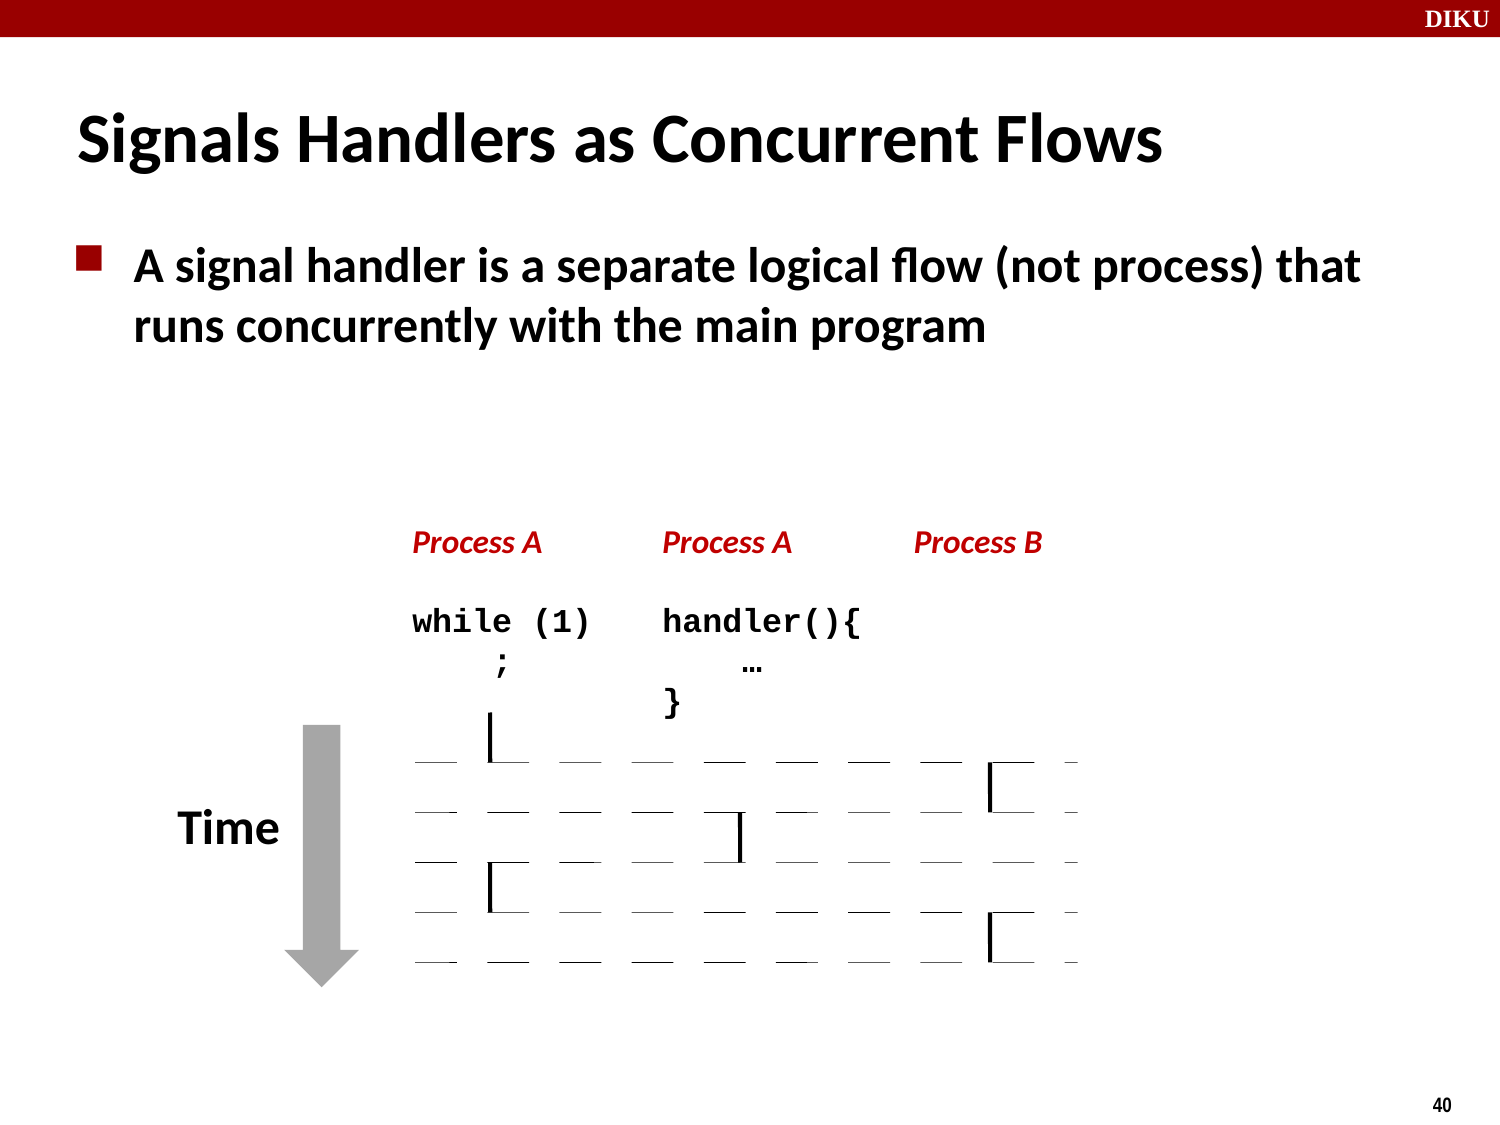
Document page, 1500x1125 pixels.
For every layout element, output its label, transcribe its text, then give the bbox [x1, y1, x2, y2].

text_box Time [162, 786, 297, 862]
text_box Process B [898, 512, 1058, 568]
text_box Process A while (1) ; [397, 512, 608, 687]
text_box Process A handler(){ … } [647, 512, 878, 727]
text_box [284, 724, 359, 988]
text_box Signals Handlers as Concurrent Flows [62, 71, 1308, 197]
text_box A signal handler is a separate logical flow (not process) that runs concurrently with the main program [62, 224, 1426, 438]
